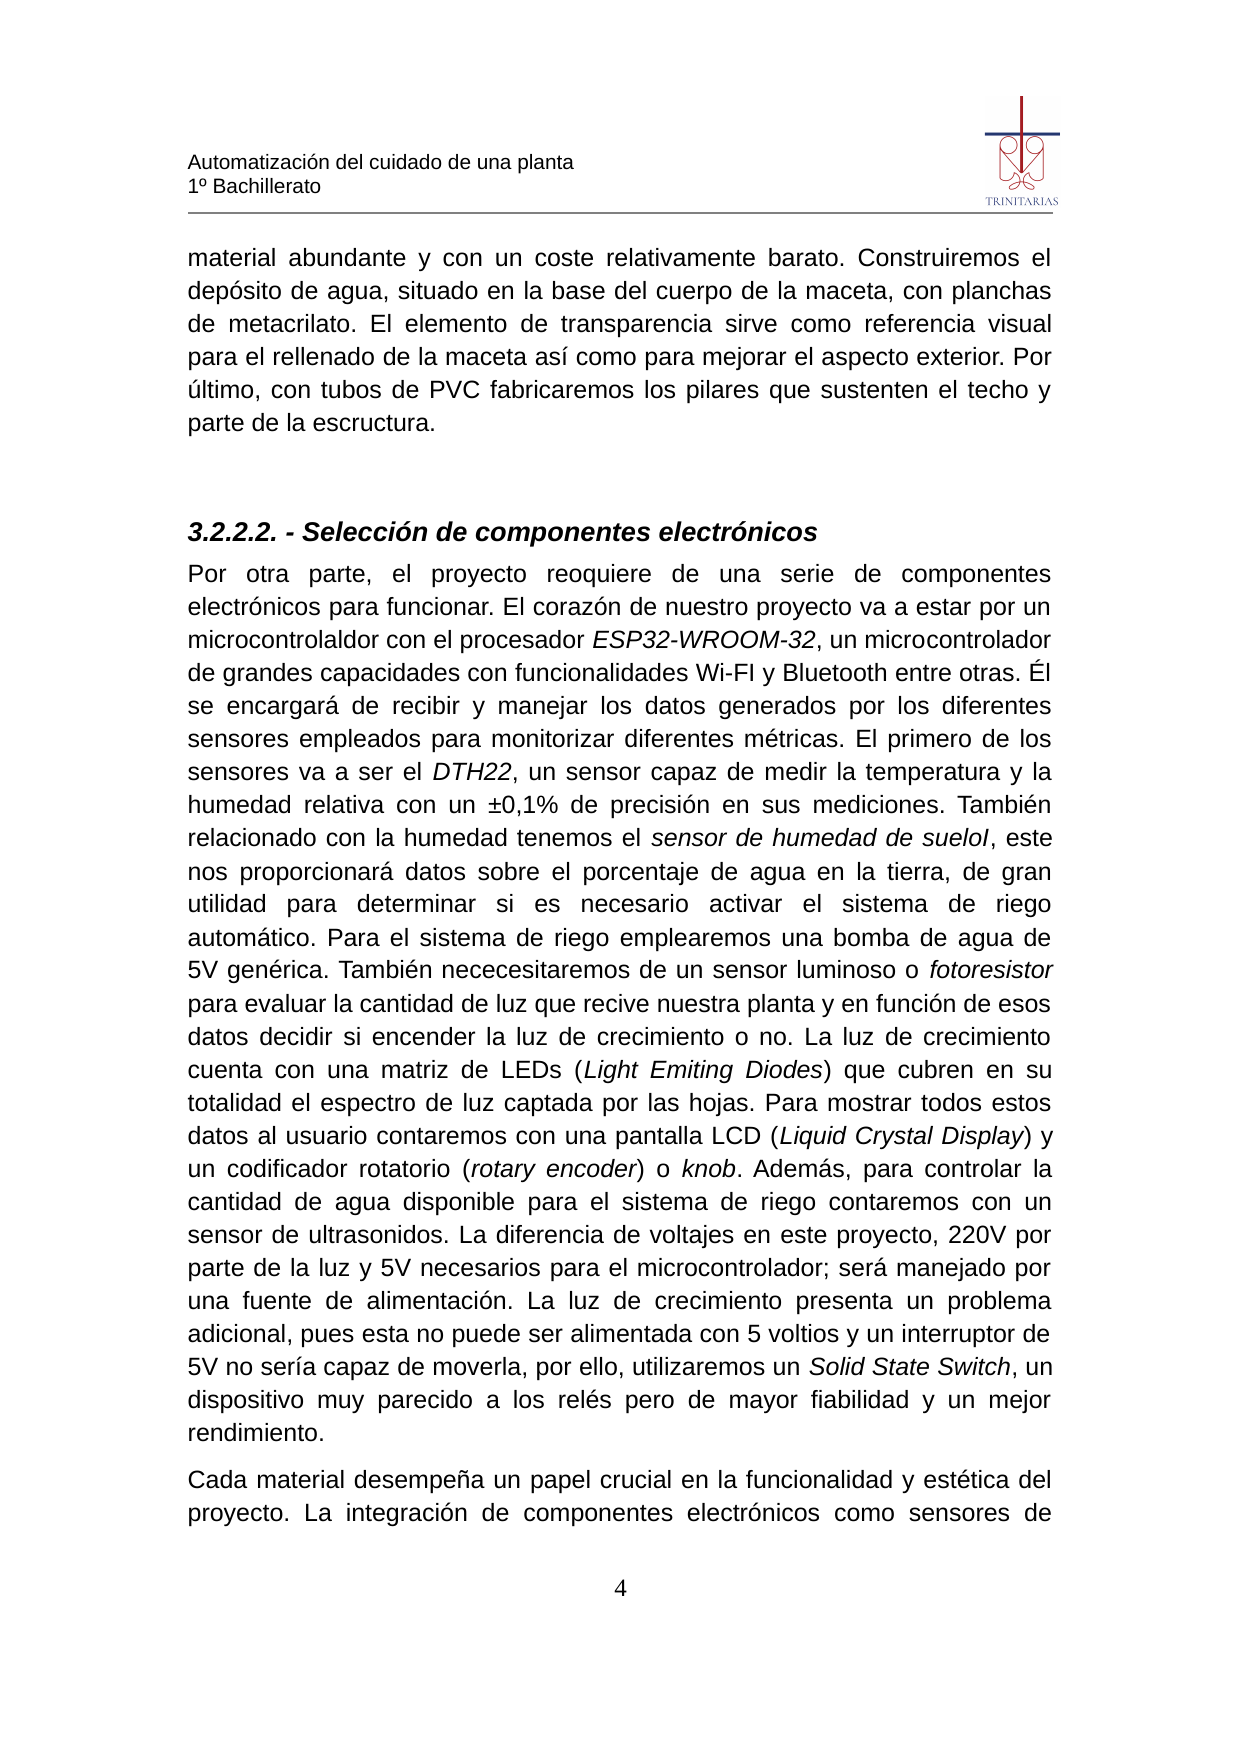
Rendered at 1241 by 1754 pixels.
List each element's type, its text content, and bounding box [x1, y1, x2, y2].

text Por otra parte, el proyecto reoquiere de una serie de componentes electrónicos para funcionar. El corazón de nuestro proyecto va a estar por un microcontrolaldor con el procesador ESP32-WROOM-32, un micro controlador de grandes capacidades con funcionalidades Wi-FI y Bluetooth entre otras. Él se encargará de recibir y manejar los datos generados por los diferentes sensores empleados para monitorizar diferentes métricas. El primero de los sensores va a ser el DTH22, un sensor capaz de medir la temperatura y la humedad relativa con un ±0,1% de precisión en sus mediciones. También relacionado con la humedad tenemos el sensor de humedad de sueloI, este nos proporcionará datos sobre el porcentaje de agua en la tierra, de gran utilidad para determinar si es necesario activar el sistema de riego automático. Para el sistema de riego emplearemos una bomba de agua de 5V genérica. También nececesitaremos de un sensor luminoso o fotoresistor para evaluar la cantidad de luz que recive nuestra planta y en función de esos datos decidir si encender la luz de crecimiento o no. La luz de crecimiento cuenta con una matriz de LEDs (Light Emiting Diodes) que cubren en su totalidad el espectro de luz captada por las hojas. Para mostrar todos estos datos al usuario contaremos con una pantalla LCD (Liquid Crystal Display) y un codificador rotatorio (rotary encoder) o knob. Además, para controlar la cantidad de agua disponible para el sistema de riego contaremos con un sensor de ultrasonidos. La diferencia de voltajes en este proyecto, 220V por parte de la luz y 5V necesarios para el microcontrolador; será manejado por una fuente de alimentación. La luz de crecimiento presenta un problema adicional, pues esta no puede ser alimentada con 5 voltios y un interruptor de 5V no sería capaz de moverla, por ello, utilizaremos un Solid State Switch, un dispositivo muy parecido a los relés pero de mayor fiabilidad y un mejor rendimiento. [187, 559, 1053, 1447]
text material abundante y con un coste relativamente barato. Construiremos el depósito de agua, situado en la base del cuerpo de la maceta, con planchas de metacrilato. El elemento de transparencia sirve como referencia visual para el rellenado de la maceta así como para mejorar el aspecto exterior. Por último, con tubos de PVC fabricaremos los pilares que sustenten el techo y parte de la escructura. [187, 243, 1053, 437]
picture [984, 96, 1061, 208]
subtitle Selección de componentes electrónicos [187, 516, 1053, 547]
text Cada material desempeña un papel crucial en la funcionalidad y estética del proyecto. La integración de componentes electrónicos como sensores de [187, 1465, 1053, 1527]
